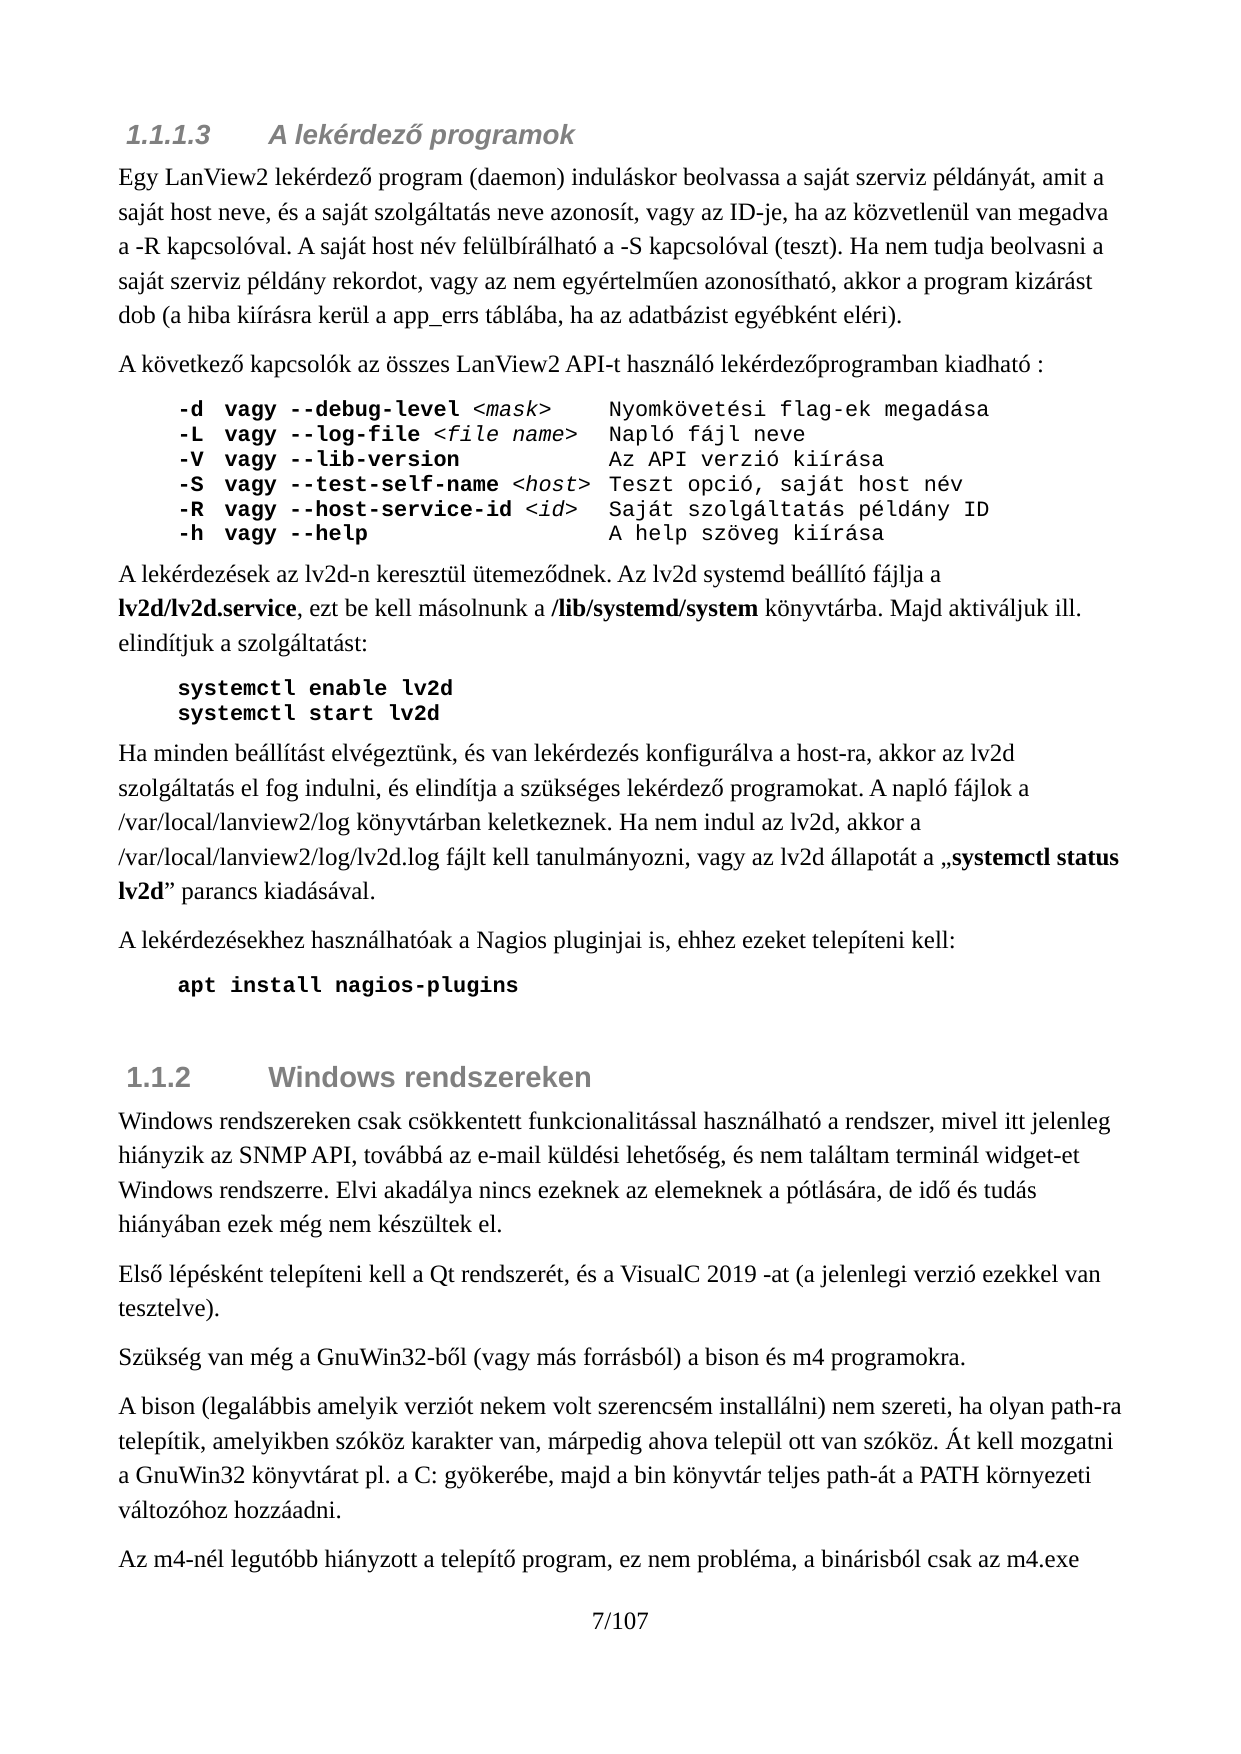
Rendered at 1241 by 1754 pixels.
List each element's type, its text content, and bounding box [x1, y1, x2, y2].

text Szükség van még a GnuWin32-ből (vagy más forrásból) a bison és m4 programokra. [118, 1342, 1122, 1371]
text Windows rendszereken csak csökkentett funkcionalitással használható a rendszer, mivel itt jelenleg hiányzik az SNMP API, továbbá az e-mail küldési lehetőség, és nem találtam terminál widget-et Windows rendszerre. Elvi akadálya nincs ezeknek az elemeknek a pótlására, de idő és tudás hiányában ezek még nem készültek el. [118, 1106, 1122, 1238]
text Egy LanView2 lekérdező program (daemon) induláskor beolvassa a saját szerviz példányát, amit a saját host neve, és a saját szolgáltatás neve azonosít, vagy az ID-je, ha az közvetlenül van megadva a -R kapcsolóval. A saját host név felülbírálható a -S kapcsolóval (teszt). Ha nem tudja beolvasni a saját szerviz példány rekordot, vagy az nem egyértelműen azonosítható, akkor a program kizárást dob (a hiba kiírásra kerül a app_errs táblába, ha az adatbázist egyébként eléri). [118, 162, 1122, 329]
text A lekérdezésekhez használhatóak a Nagios pluginjai is, ehhez ezeket telepíteni kell: [118, 925, 1122, 954]
text A bison (legalábbis amelyik verziót nekem volt szerencsém installálni) nem szereti, ha olyan path-ra telepítik, amelyikben szóköz karakter van, márpedig ahova települ ott van szóköz. Át kell mozgatni a GnuWin32 könyvtárat pl. a C: gyökerébe, majd a bin könyvtár teljes path-át a PATH környezeti változóhoz hozzáadni. [118, 1391, 1122, 1523]
text Első lépésként telepíteni kell a Qt rendszerét, és a VisualC 2019 -at (a jelenlegi verzió ezekkel van tesztelve). [118, 1259, 1122, 1322]
text Ha minden beállítást elvégeztünk, és van lekérdezés konfigurálva a host-ra, akkor az lv2d szolgáltatás el fog indulni, és elindítja a szükséges lekérdező programokat. A napló fájlok a /var/local/lanview2/log könyvtárban keletkeznek. Ha nem indul az lv2d, akkor a /var/local/lanview2/log/lv2d.log fájlt kell tanulmányozni, vagy az lv2d állapotát a „systemctl status lv2d” parancs kiadásával. [118, 738, 1122, 905]
subtitle A lekérdező programok [118, 118, 1122, 150]
text A következő kapcsolók az összes LanView2 API-t használó lekérdezőprogramban kiadható : [118, 349, 1122, 378]
subtitle Windows rendszereken [118, 1060, 1122, 1094]
text -d vagy --debug-level <mask> Nyomkövetési flag-ek megadása -L vagy --log-file <file name> Napló fájl neve -V vagy --lib-version Az API verzió kiírása -S vagy --test-self-name <host> Teszt opció, saját host név -R vagy --host-service-id <id> Saját szolgáltatás példány ID -h vagy --help A help szöveg kiírása [177, 398, 1122, 547]
text systemctl enable lv2d systemctl start lv2d [177, 677, 1122, 727]
text A lekérdezések az lv2d-n keresztül ütemeződnek. Az lv2d systemd beállító fájlja a lv2d/lv2d.service, ezt be kell másolnunk a /lib/systemd/system könyvtárba. Majd aktiváljuk ill. elindítjuk a szolgáltatást: [118, 559, 1122, 657]
text apt install nagios-plugins [177, 974, 1122, 999]
text Az m4-nél legutóbb hiányzott a telepítő program, ez nem probléma, a binárisból csak az m4.exe [118, 1544, 1122, 1572]
